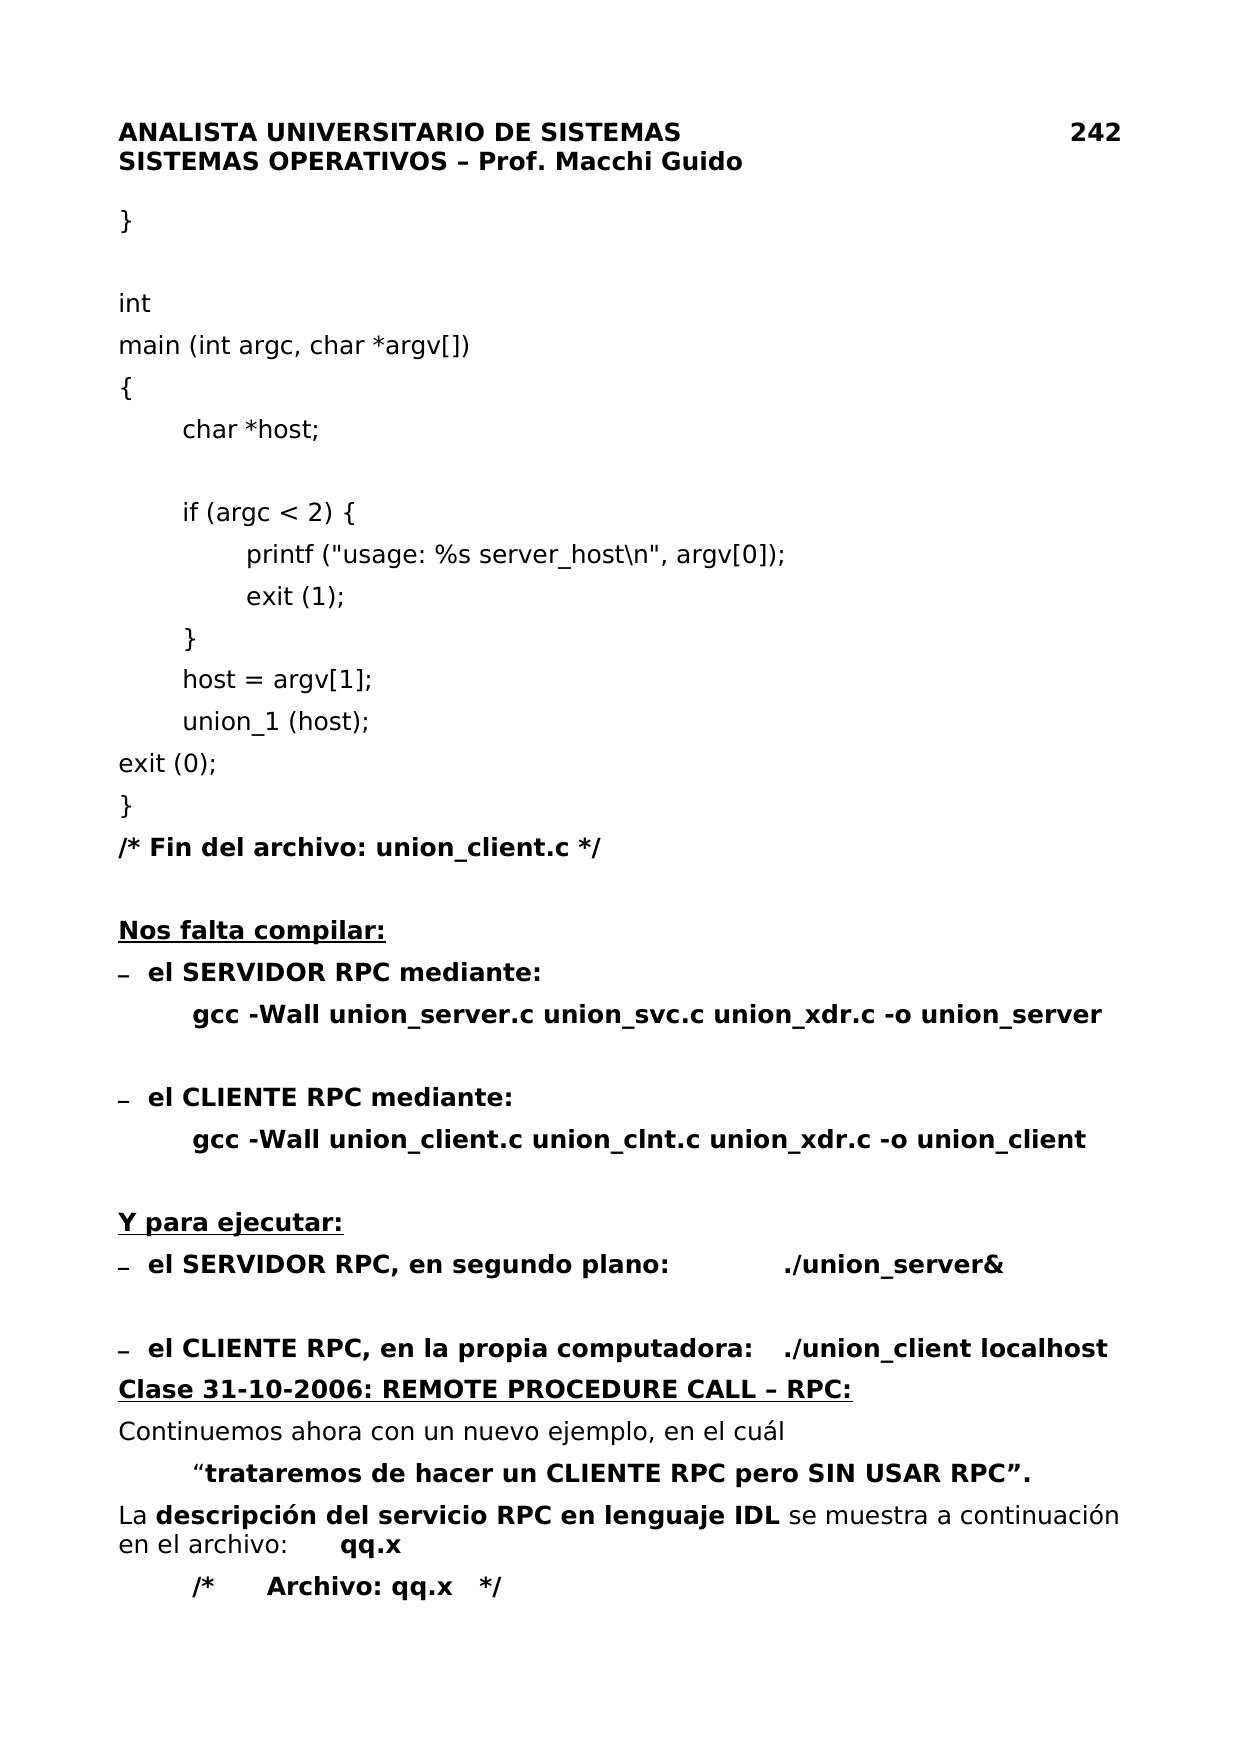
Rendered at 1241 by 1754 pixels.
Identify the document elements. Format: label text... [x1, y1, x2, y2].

text exit (1); [118, 582, 1122, 611]
text /* Fin del archivo: union_client.c */ [118, 833, 1122, 862]
text /* Archivo: qq.x */ [118, 1572, 1122, 1601]
text union_1 (host); [118, 707, 1122, 737]
text printf ("usage: %s server_host\n", argv[0]); [118, 540, 1122, 569]
list el CLIENTE RPC, en la propia computadora: ./union_client localhost [118, 1334, 1122, 1363]
text “trataremos de hacer un CLIENTE RPC pero SIN USAR RPC”. [118, 1459, 1122, 1488]
text int [118, 290, 1122, 319]
text { [118, 373, 1122, 402]
text gcc -Wall union_client.c union_clnt.c union_xdr.c -o union_client [118, 1125, 1122, 1154]
text exit (0); [118, 749, 1122, 778]
text Continuemos ahora con un nuevo ejemplo, en el cuál [118, 1417, 1122, 1447]
text } [118, 791, 1122, 820]
text } [118, 206, 1122, 235]
list el CLIENTE RPC mediante: [118, 1083, 1122, 1113]
text La descripción del servicio RPC en lenguaje IDL se muestra a continuación en el archivo: qq.x [118, 1501, 1122, 1559]
list el SERVIDOR RPC, en segundo plano: ./union_server& [118, 1250, 1122, 1280]
text if (argc < 2) { [118, 498, 1122, 528]
list el SERVIDOR RPC mediante: [118, 958, 1122, 987]
text gcc -Wall union_server.c union_svc.c union_xdr.c -o union_server [118, 1000, 1122, 1029]
text Clase 31-10-2006: REMOTE PROCEDURE CALL – RPC: [118, 1376, 1122, 1405]
text host = argv[1]; [118, 666, 1122, 695]
text } [118, 624, 1122, 653]
text Y para ejecutar: [118, 1209, 1122, 1238]
text Nos falta compilar: [118, 916, 1122, 946]
text char *host; [118, 415, 1122, 444]
text main (int argc, char *argv[]) [118, 331, 1122, 361]
